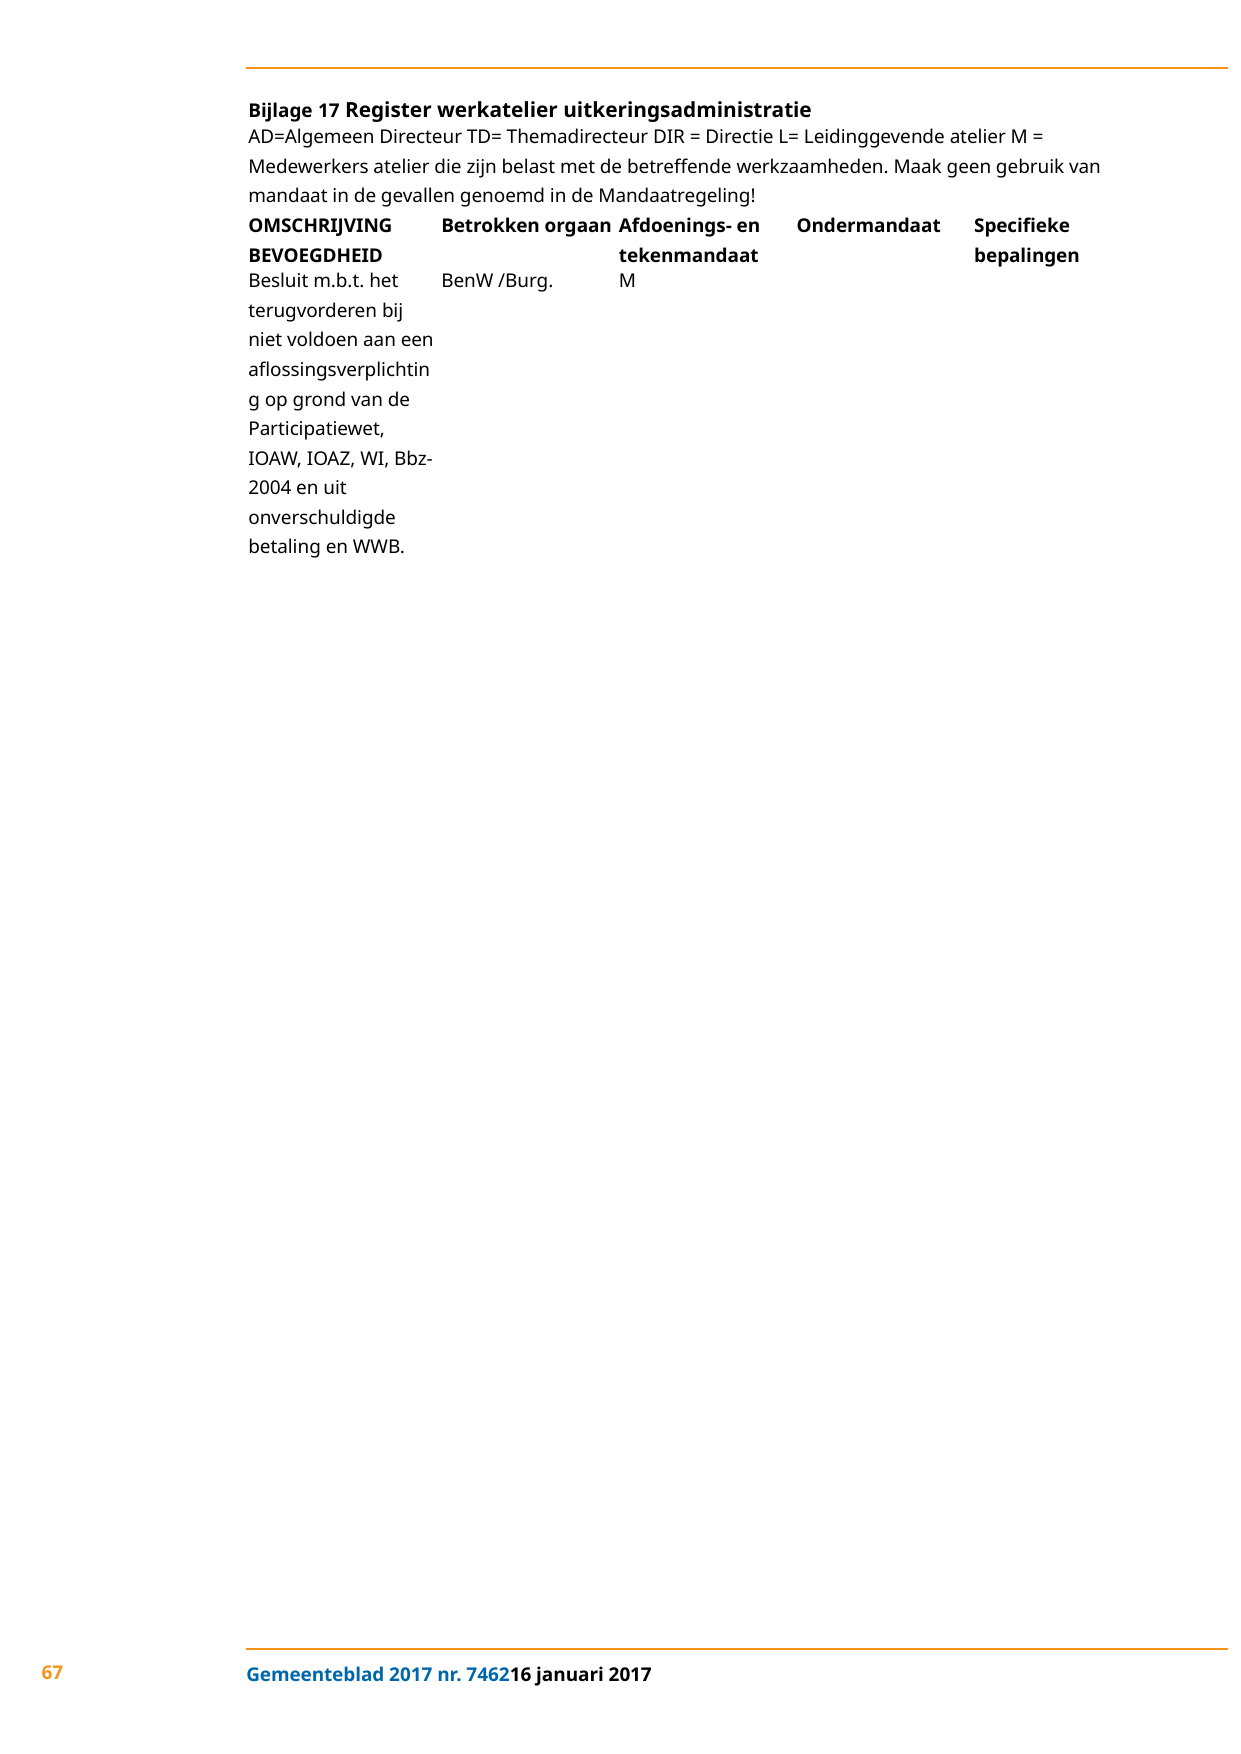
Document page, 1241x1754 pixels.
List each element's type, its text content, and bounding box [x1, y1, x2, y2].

table_header OMSCHRIJVING BEVOEGDHEID [248, 212, 441, 267]
table_cell M [619, 268, 796, 559]
table_header Specifieke bepalingen [974, 212, 1152, 267]
table_header Ondermandaat [796, 212, 974, 267]
table_cell Besluit m.b.t. het terugvorderen bij niet voldoen aan een aflossingsverplichting op grond van de Participatiewet, IOAW, IOAZ, WI, Bbz-2004 en uit onverschuldigde betaling en WWB. [248, 268, 441, 559]
table_header Afdoenings- en tekenmandaat [619, 212, 796, 267]
table_cell [796, 268, 974, 559]
picture [41, 47, 231, 172]
table_cell [974, 268, 1152, 559]
table_cell BenW /Burg. [441, 268, 619, 559]
text AD=Algemeen Directeur TD= Themadirecteur DIR = Directie L= Leidinggevende atelier M = Medewerkers atelier die zijn belast met de betreffende werkzaamheden. Maak geen gebruik van mandaat in de gevallen genoemd in de Mandaatregeling! [248, 123, 1152, 208]
table_header Betrokken orgaan [441, 212, 619, 267]
text Bijlage 17 Register werkatelier uitkeringsadministratie [248, 95, 1152, 123]
